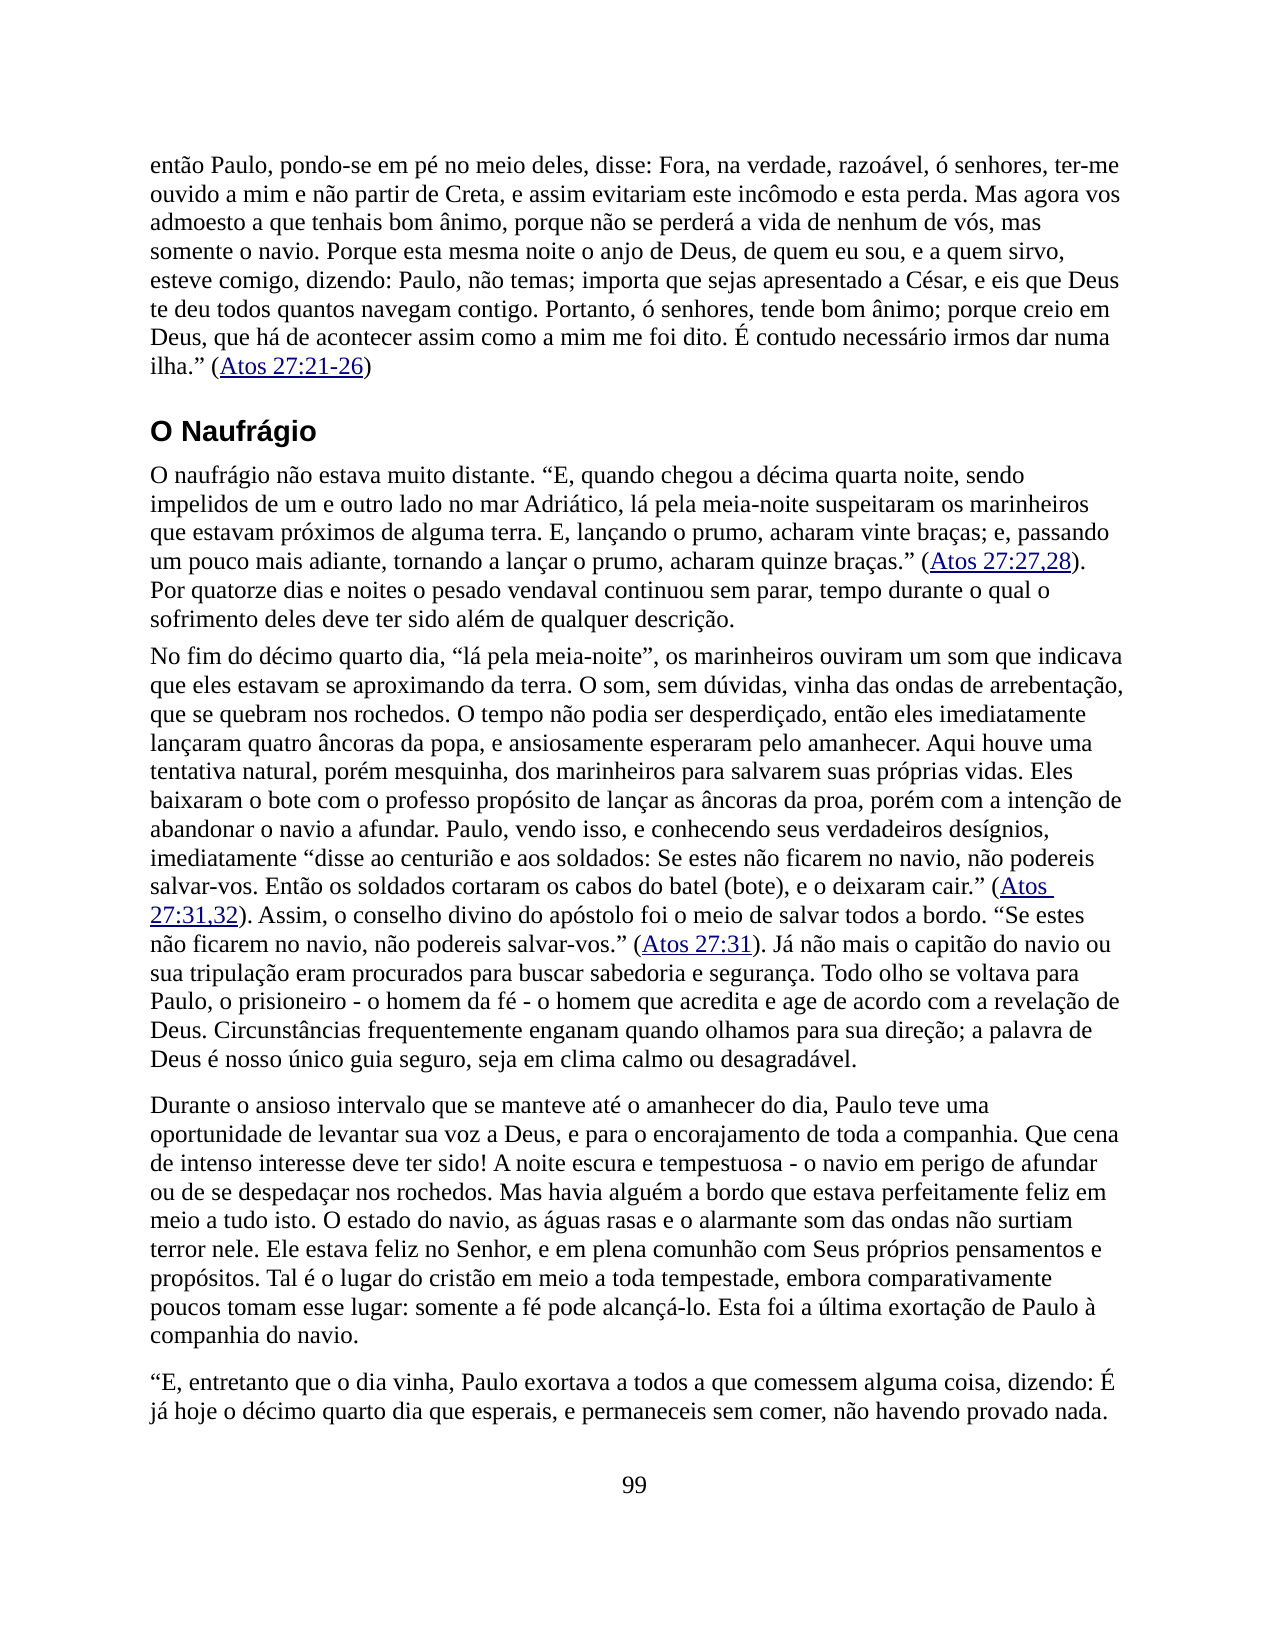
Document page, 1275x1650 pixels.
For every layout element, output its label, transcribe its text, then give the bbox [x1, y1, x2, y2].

text O naufrágio não estava muito distante. “E, quando chegou a décima quarta noite, sendo impelidos de um e outro lado no mar Adriático, lá pela meia-noite suspeitaram os marinheiros que estavam próximos de alguma terra. E, lançando o prumo, acharam vinte braças; e, passando um pouco mais adiante, tornando a lançar o prumo, acharam quinze braças.” (Atos 27:27,28). Por quatorze dias e noites o pesado vendaval continuou sem parar, tempo durante o qual o sofrimento deles deve ter sido além de qualquer descrição. [150, 460, 1125, 632]
text então Paulo, pondo-se em pé no meio deles, disse: Fora, na verdade, razoável, ó senhores, ter-me ouvido a mim e não partir de Creta, e assim evitariam este incômodo e esta perda. Mas agora vos admoesto a que tenhais bom ânimo, porque não se perderá a vida de nenhum de vós, mas somente o navio. Porque esta mesma noite o anjo de Deus, de quem eu sou, e a quem sirvo, esteve comigo, dizendo: Paulo, não temas; importa que sejas apresentado a César, e eis que Deus te deu todos quantos navegam contigo. Portanto, ó senhores, tende bom ânimo; porque creio em Deus, que há de acontecer assim como a mim me foi dito. É contudo necessário irmos dar numa ilha.” (Atos 27:21-26) [150, 150, 1125, 380]
subtitle O Naufrágio [150, 414, 1125, 447]
text “E, entretanto que o dia vinha, Paulo exortava a todos a que comessem alguma coisa, dizendo: É já hoje o décimo quarto dia que esperais, e permaneceis sem comer, não havendo provado nada. [150, 1367, 1125, 1425]
text Durante o ansioso intervalo que se manteve até o amanhecer do dia, Paulo teve uma oportunidade de levantar sua voz a Deus, e para o encorajamento de toda a companhia. Que cena de intenso interesse deve ter sido! A noite escura e tempestuosa - o navio em perigo de afundar ou de se despedaçar nos rochedos. Mas havia alguém a bordo que estava perfeitamente feliz em meio a tudo isto. O estado do navio, as águas rasas e o alarmante som das ondas não surtiam terror nele. Ele estava feliz no Senhor, e em plena comunhão com Seus próprios pensamentos e propósitos. Tal é o lugar do cristão em meio a toda tempestade, embora comparativamente poucos tomam esse lugar: somente a fé pode alcançá-lo. Esta foi a última exortação de Paulo à companhia do navio. [150, 1091, 1125, 1349]
text No fim do décimo quarto dia, “lá pela meia-noite”, os marinheiros ouviram um som que indicava que eles estavam se aproximando da terra. O som, sem dúvidas, vinha das ondas de arrebentação, que se quebram nos rochedos. O tempo não podia ser desperdiçado, então eles imediatamente lançaram quatro âncoras da popa, e ansiosamente esperaram pelo amanhecer. Aqui houve uma tentativa natural, porém mesquinha, dos marinheiros para salvarem suas próprias vidas. Eles baixaram o bote com o professo propósito de lançar as âncoras da proa, porém com a intenção de abandonar o navio a afundar. Paulo, vendo isso, e conhecendo seus verdadeiros desígnios, imediatamente “disse ao centurião e aos soldados: Se estes não ficarem no navio, não podereis salvar-vos. Então os soldados cortaram os cabos do batel (bote), e o deixaram cair.” (Atos 27:31,32). Assim, o conselho divino do apóstolo foi o meio de salvar todos a bordo. “Se estes não ficarem no navio, não podereis salvar-vos.” (Atos 27:31). Já não mais o capitão do navio ou sua tripulação eram procurados para buscar sabedoria e segurança. Todo olho se voltava para Paulo, o prisioneiro - o homem da fé - o homem que acredita e age de acordo com a revelação de Deus. Circunstâncias frequentemente enganam quando olhamos para sua direção; a palavra de Deus é nosso único guia seguro, seja em clima calmo ou desagradável. [150, 641, 1125, 1073]
